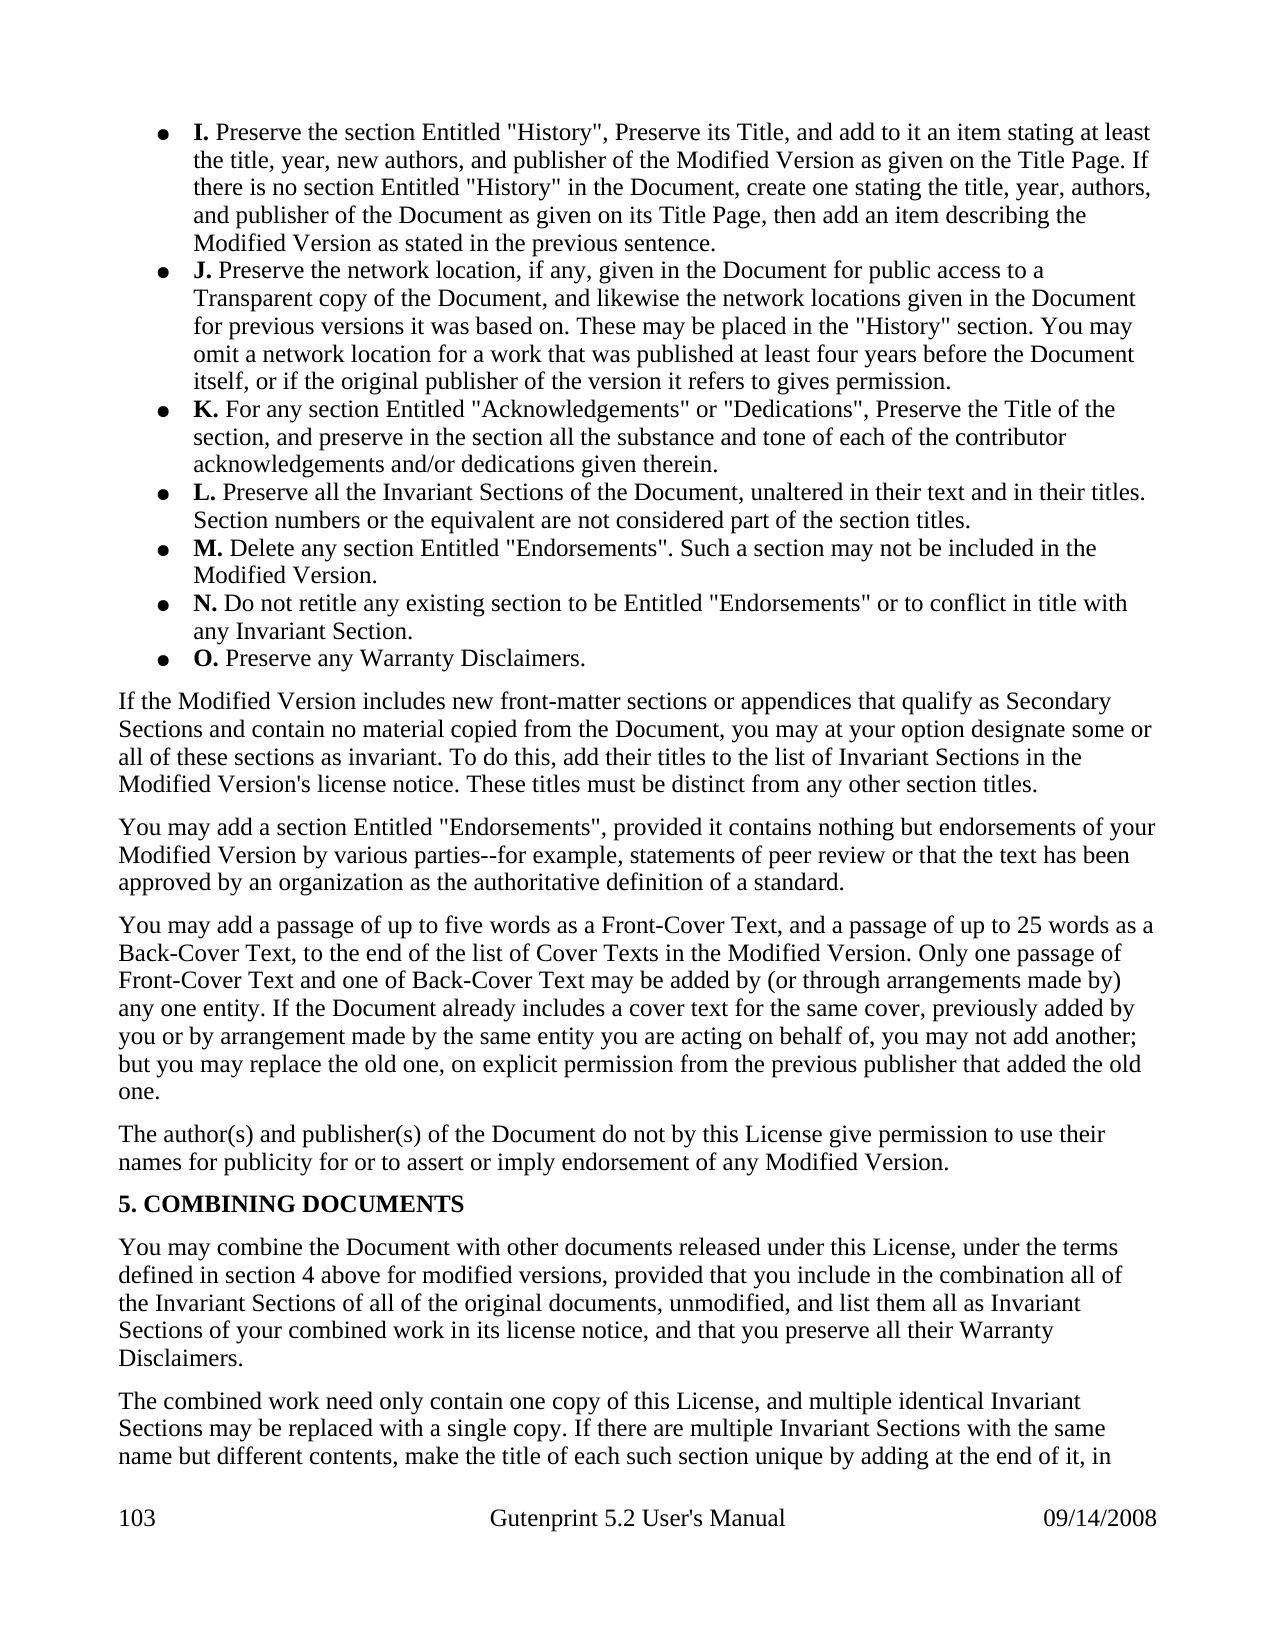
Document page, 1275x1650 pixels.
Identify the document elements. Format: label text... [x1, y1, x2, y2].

text The combined work need only contain one copy of this License, and multiple identical Invariant Sections may be replaced with a single copy. If there are multiple Invariant Sections with the same name but different contents, make the title of each such section unique by adding at the end of it, in [118, 1387, 1157, 1470]
list J. Preserve the network location, if any, given in the Document for public access to a Transparent copy of the Document, and likewise the network locations given in the Document for previous versions it was based on. These may be placed in the "History" section. You may omit a network location for a work that was published at least four years before the Document itself, or if the original publisher of the version it refers to gives permission. [156, 257, 1157, 395]
list K. For any section Entitled "Acknowledgements" or "Dedications", Preserve the Title of the section, and preserve in the section all the substance and tone of each of the contributor acknowledgements and/or dedications given therein. [156, 395, 1157, 478]
text You may combine the Document with other documents released under this License, under the terms defined in section 4 above for modified versions, provided that you include in the combination all of the Invariant Sections of all of the original documents, unmodified, and list them all as Invariant Sections of your combined work in its license notice, and that you preserve all their Warranty Disclaimers. [118, 1233, 1157, 1372]
text You may add a passage of up to five words as a Front-Cover Text, and a passage of up to 25 words as a Back-Cover Text, to the end of the list of Cover Texts in the Modified Version. Only one passage of Front-Cover Text and one of Back-Cover Text may be added by (or through arrangements made by) any one entity. If the Document already includes a cover text for the same cover, previously added by you or by arrangement made by the same entity you are acting on behalf of, you may not add another; but you may replace the old one, on explicit permission from the previous publisher that added the old one. [118, 911, 1157, 1105]
list O. Preserve any Warranty Disclaimers. [156, 644, 1157, 672]
list L. Preserve all the Invariant Sections of the Document, unaltered in their text and in their titles. Section numbers or the equivalent are not considered part of the section titles. [156, 478, 1157, 534]
list N. Do not retitle any existing section to be Entitled "Endorsements" or to conflict in title with any Invariant Section. [156, 589, 1157, 644]
list M. Delete any section Entitled "Endorsements". Such a section may not be included in the Modified Version. [156, 534, 1157, 589]
list I. Preserve the section Entitled "History", Preserve its Title, and add to it an item stating at least the title, year, new authors, and publisher of the Modified Version as given on the Title Page. If there is no section Entitled "History" in the Document, create one stating the title, year, authors, and publisher of the Document as given on its Title Page, then add an item describing the Modified Version as stated in the previous sentence. [156, 118, 1157, 257]
text If the Modified Version includes new front-matter sections or appendices that qualify as Secondary Sections and contain no material copied from the Document, you may at your option designate some or all of these sections as invariant. To do this, add their titles to the list of Invariant Sections in the Modified Version's license notice. These titles must be distinct from any other section titles. [118, 687, 1157, 798]
text 5. COMBINING DOCUMENTS [118, 1191, 1157, 1218]
text You may add a section Entitled "Endorsements", provided it contains nothing but endorsements of your Modified Version by various parties--for example, statements of peer review or that the text has been approved by an organization as the authoritative definition of a standard. [118, 813, 1157, 896]
text The author(s) and publisher(s) of the Document do not by this License give permission to use their names for publicity for or to assert or imply endorsement of any Modified Version. [118, 1120, 1157, 1176]
